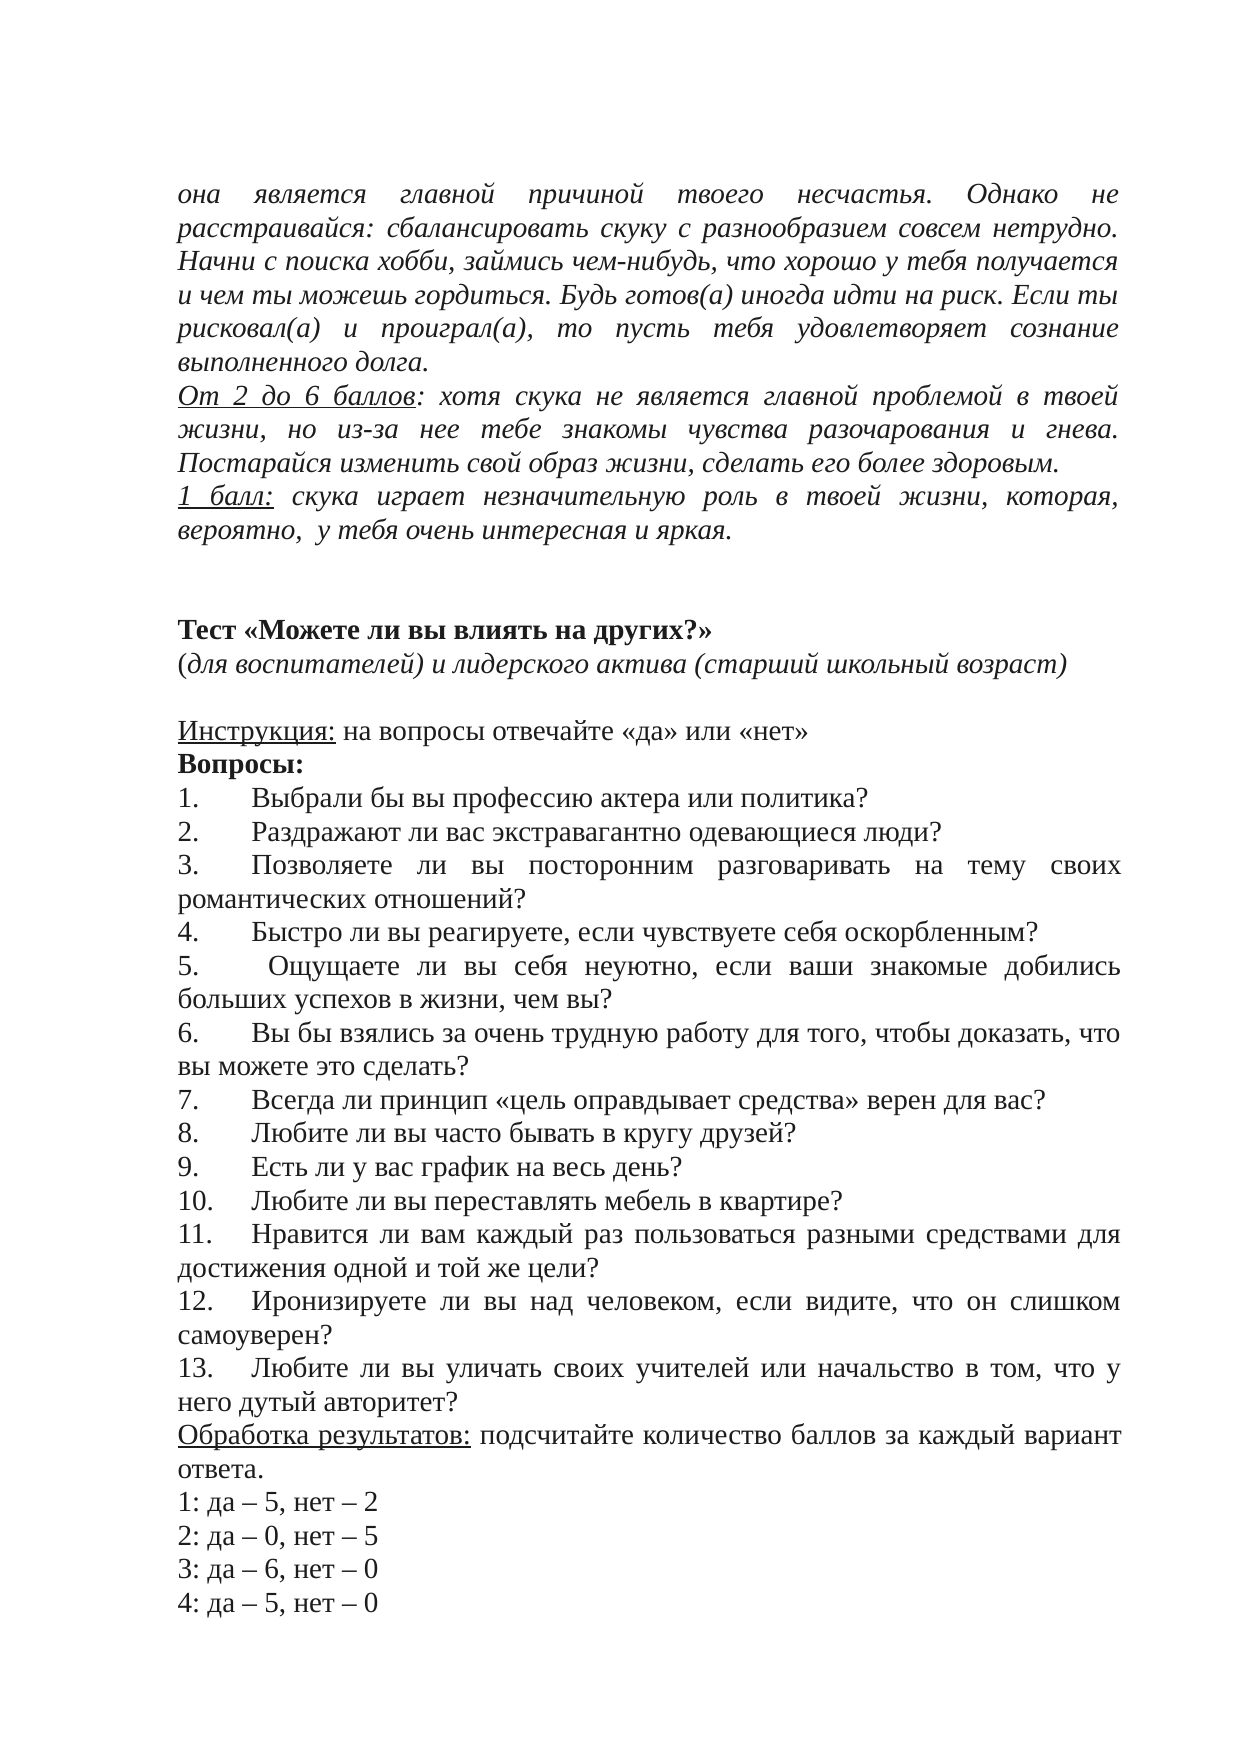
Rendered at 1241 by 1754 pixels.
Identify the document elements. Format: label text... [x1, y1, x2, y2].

text Вопросы: [177, 747, 1122, 780]
list Всегда ли принцип «цель оправдывает средства» верен для вас? [177, 1082, 1122, 1116]
text Обработка результатов: подсчитайте количество баллов за каждый вариант ответа. [177, 1417, 1122, 1484]
list Есть ли у вас график на весь день? [177, 1149, 1122, 1183]
list Выбрали бы вы профессию актера или политика? [177, 780, 1122, 814]
text Инструкция: на вопросы отвечайте «да» или «нет» [177, 713, 1122, 747]
text она является главной причиной твоего несчастья. Однако не расстраивайся: сбалансировать скуку с разнообразием совсем нетрудно. Начни с поиска хобби, займись чем-нибудь, что хорошо у тебя получается и чем ты можешь гордиться. Будь готов(а) иногда идти на риск. Если ты рисковал(а) и проиграл(а), то пусть тебя удовлетворяет сознание выполненного долга. [177, 176, 1122, 378]
text 3: да – 6, нет – 0 [177, 1552, 1122, 1585]
list Вы бы взялись за очень трудную работу для того, чтобы доказать, что вы можете это сделать? [177, 1015, 1122, 1082]
list Нравится ли вам каждый раз пользоваться разными средствами для достижения одной и той же цели? [177, 1216, 1122, 1283]
text От 2 до 6 баллов: хотя скука не является главной проблемой в твоей жизни, но из-за нее тебе знакомы чувства разочарования и гнева. Постарайся изменить свой образ жизни, сделать его более здоровым. [177, 378, 1122, 478]
text Тест «Можете ли вы влиять на других?» [177, 612, 1122, 646]
list Позволяете ли вы посторонним разговаривать на тему своих романтических отношений? [177, 847, 1122, 914]
list Любите ли вы переставлять мебель в квартире? [177, 1183, 1122, 1216]
list Быстро ли вы реагируете, если чувствуете себя оскорбленным? [177, 914, 1122, 948]
text 2: да – 0, нет – 5 [177, 1518, 1122, 1552]
text (для воспитателей) и лидерского актива (старший школьный возраст) [177, 646, 1122, 679]
list Любите ли вы часто бывать в кругу друзей? [177, 1116, 1122, 1149]
list Иронизируете ли вы над человеком, если видите, что он слишком самоуверен? [177, 1283, 1122, 1350]
list Ощущаете ли вы себя неуютно, если ваши знакомые добились больших успехов в жизни, чем вы? [177, 948, 1122, 1015]
list Раздражают ли вас экстравагантно одевающиеся люди? [177, 814, 1122, 847]
text 4: да – 5, нет – 0 [177, 1585, 1122, 1619]
text 1 балл: скука играет незначительную роль в твоей жизни, которая, вероятно, у тебя очень интересная и яркая. [177, 478, 1122, 545]
list Любите ли вы уличать своих учителей или начальство в том, что у него дутый авторитет? [177, 1350, 1122, 1417]
text 1: да – 5, нет – 2 [177, 1484, 1122, 1518]
